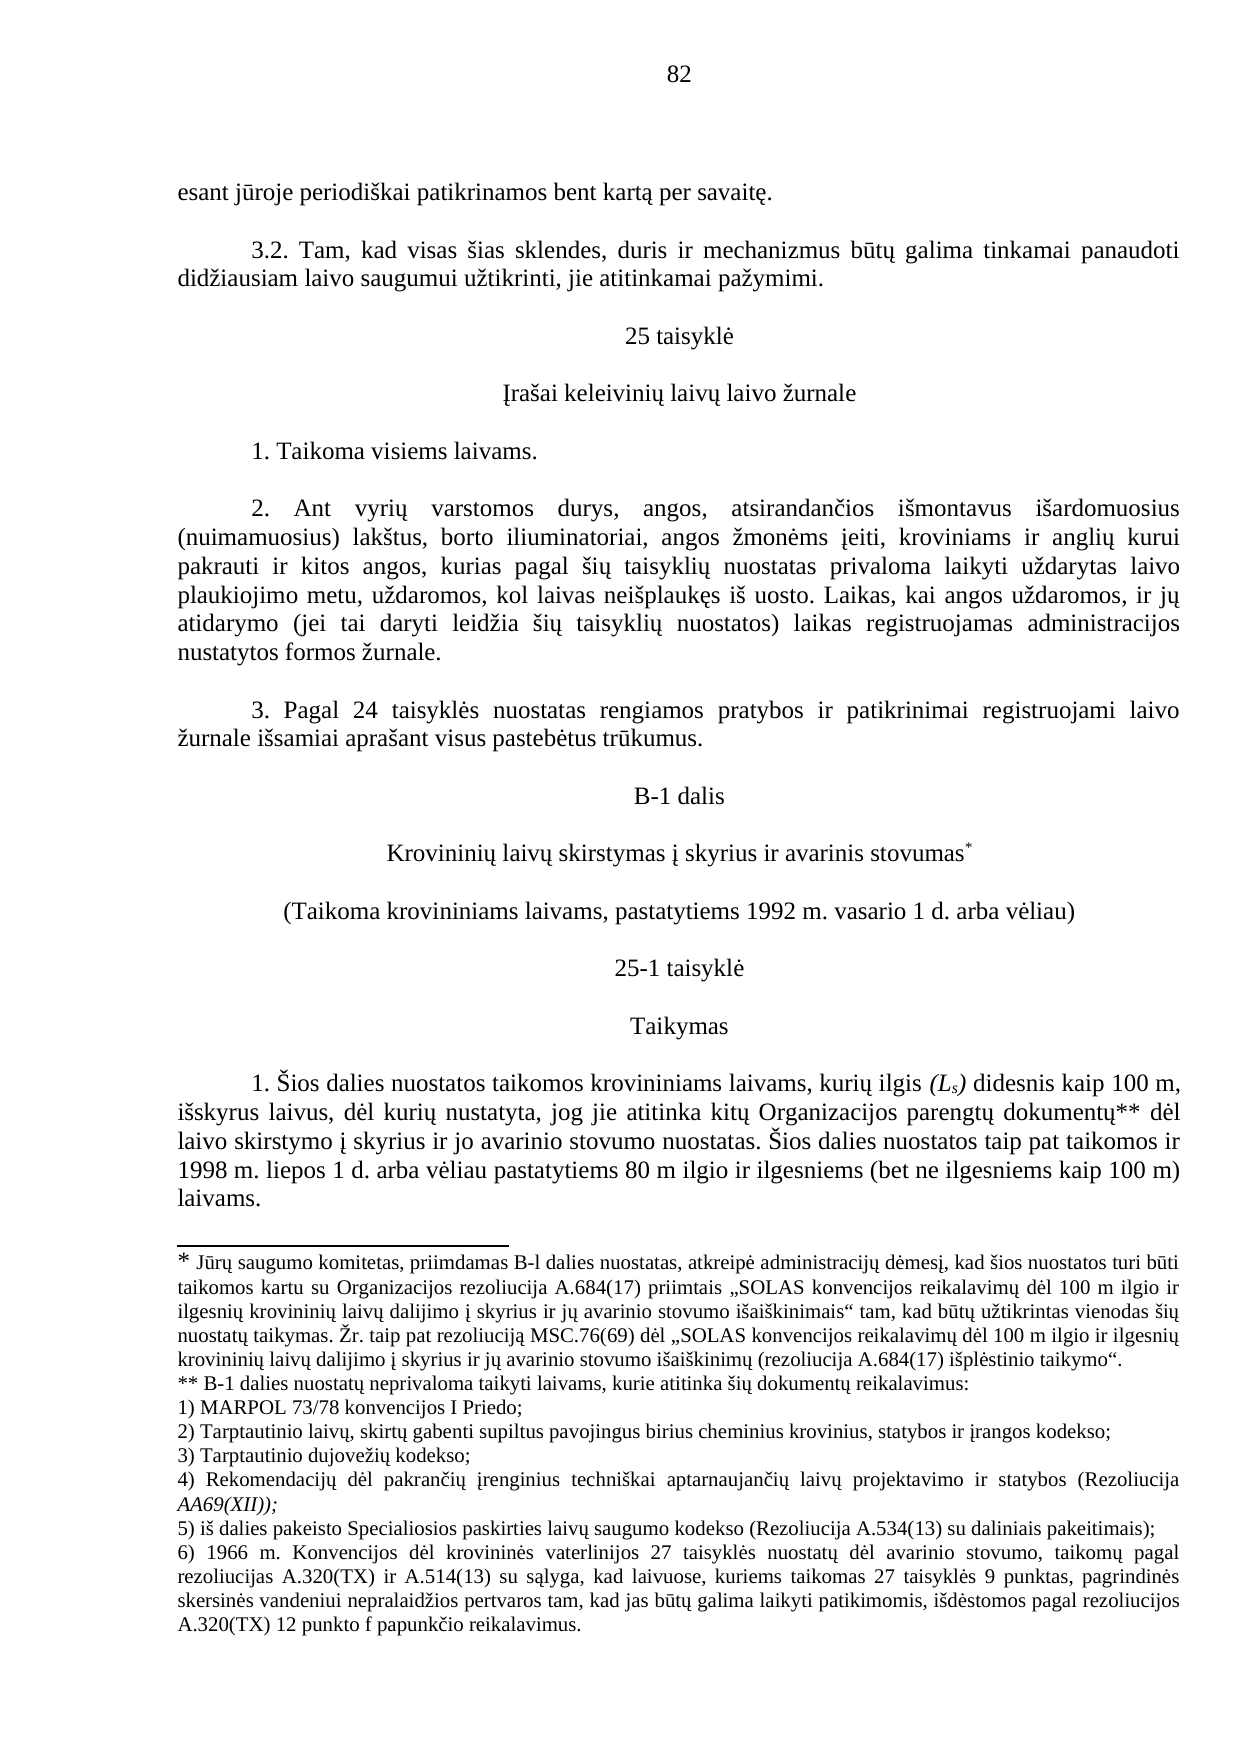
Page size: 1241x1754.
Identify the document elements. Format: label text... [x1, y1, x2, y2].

text 6) 1966 m. Konvencijos dėl krovininės vaterlinijos 27 taisyklės nuostatų dėl avarinio stovumo, taikomų pagal rezoliucijas A.320(TX) ir A.514(13) su sąlyga, kad laivuose, kuriems taikomas 27 taisyklės 9 punktas, pagrindinės skersinės vandeniui nepralaidžios pertvaros tam, kad jas būtų galima laikyti patikimomis, išdėstomos pagal rezoliucijos A.320(TX) 12 punkto f papunkčio reikalavimus. [177, 1539, 1181, 1636]
text 5) iš dalies pakeisto Specialiosios paskirties laivų saugumo kodekso (Rezoliucija A.534(13) su daliniais pakeitimais); [177, 1516, 1181, 1539]
text 1. Taikoma visiems laivams. [177, 436, 1181, 465]
text 25 taisyklė [177, 321, 1181, 350]
text 2) Tarptautinio laivų, skirtų gabenti supiltus pavojingus birius cheminius krovinius, statybos ir įrangos kodekso; [177, 1419, 1181, 1443]
text 1. Šios dalies nuostatos taikomos krovininiams laivams, kurių ilgis (Ls) didesnis kaip 100 m, išskyrus laivus, dėl kurių nustatyta, jog jie atitinka kitų Organizacijos parengtų dokumentų** dėl laivo skirstymo į skyrius ir jo avarinio stovumo nuostatas. Šios dalies nuostatos taip pat taikomos ir 1998 m. liepos 1 d. arba vėliau pastatytiems 80 m ilgio ir ilgesniems (bet ne ilgesniems kaip 100 m) laivams. [177, 1068, 1181, 1212]
text Krovininių laivų skirstymas į skyrius ir avarinis stovumas [177, 838, 1181, 867]
text 3) Tarptautinio dujovežių kodekso; [177, 1443, 1181, 1467]
text 1) MARPOL 73/78 konvencijos I Priedo; [177, 1395, 1181, 1419]
text esant jūroje periodiškai patikrinamos bent kartą per savaitę. [177, 177, 1181, 206]
text Taikymas [177, 1011, 1181, 1040]
text Įrašai keleivinių laivų laivo žurnale [177, 378, 1181, 407]
text (Taikoma krovininiams laivams, pastatytiems 1992 m. vasario 1 d. arba vėliau) [177, 896, 1181, 925]
text Jūrų saugumo komitetas, priimdamas B-l dalies nuostatas, atkreipė administracijų dėmesį, kad šios nuostatos turi būti taikomos kartu su Organizacijos rezoliucija A.684(17) priimtais „SOLAS konvencijos reikalavimų dėl 100 m ilgio ir ilgesnių krovininių laivų dalijimo į skyrius ir jų avarinio stovumo išaiškinimais“ tam, kad būtų užtikrintas vienodas šių nuostatų taikymas. Žr. taip pat rezoliuciją MSC.76(69) dėl „SOLAS konvencijos reikalavimų dėl 100 m ilgio ir ilgesnių krovininių laivų dalijimo į skyrius ir jų avarinio stovumo išaiškinimų (rezoliucija A.684(17) išplėstinio taikymo“. [177, 1246, 1181, 1371]
text 25-1 taisyklė [177, 953, 1181, 982]
text ** B-1 dalies nuostatų neprivaloma taikyti laivams, kurie atitinka šių dokumentų reikalavimus: [177, 1371, 1181, 1395]
text 2. Ant vyrių varstomos durys, angos, atsirandančios išmontavus išardomuosius (nuimamuosius) lakštus, borto iliuminatoriai, angos žmonėms įeiti, kroviniams ir anglių kurui pakrauti ir kitos angos, kurias pagal šių taisyklių nuostatas privaloma laikyti uždarytas laivo plaukiojimo metu, uždaromos, kol laivas neišplaukęs iš uosto. Laikas, kai angos uždaromos, ir jų atidarymo (jei tai daryti leidžia šių taisyklių nuostatos) laikas registruojamas administracijos nustatytos formos žurnale. [177, 493, 1181, 666]
text 3. Pagal 24 taisyklės nuostatas rengiamos pratybos ir patikrinimai registruojami laivo žurnale išsamiai aprašant visus pastebėtus trūkumus. [177, 695, 1181, 752]
text B-1 dalis [177, 781, 1181, 810]
text 3.2. Tam, kad visas šias sklendes, duris ir mechanizmus būtų galima tinkamai panaudoti didžiausiam laivo saugumui užtikrinti, jie atitinkamai pažymimi. [177, 235, 1181, 292]
text 4) Rekomendacijų dėl pakrančių įrenginius techniškai aptarnaujančių laivų projektavimo ir statybos (Rezoliucija AA69(XII)); [177, 1467, 1181, 1516]
